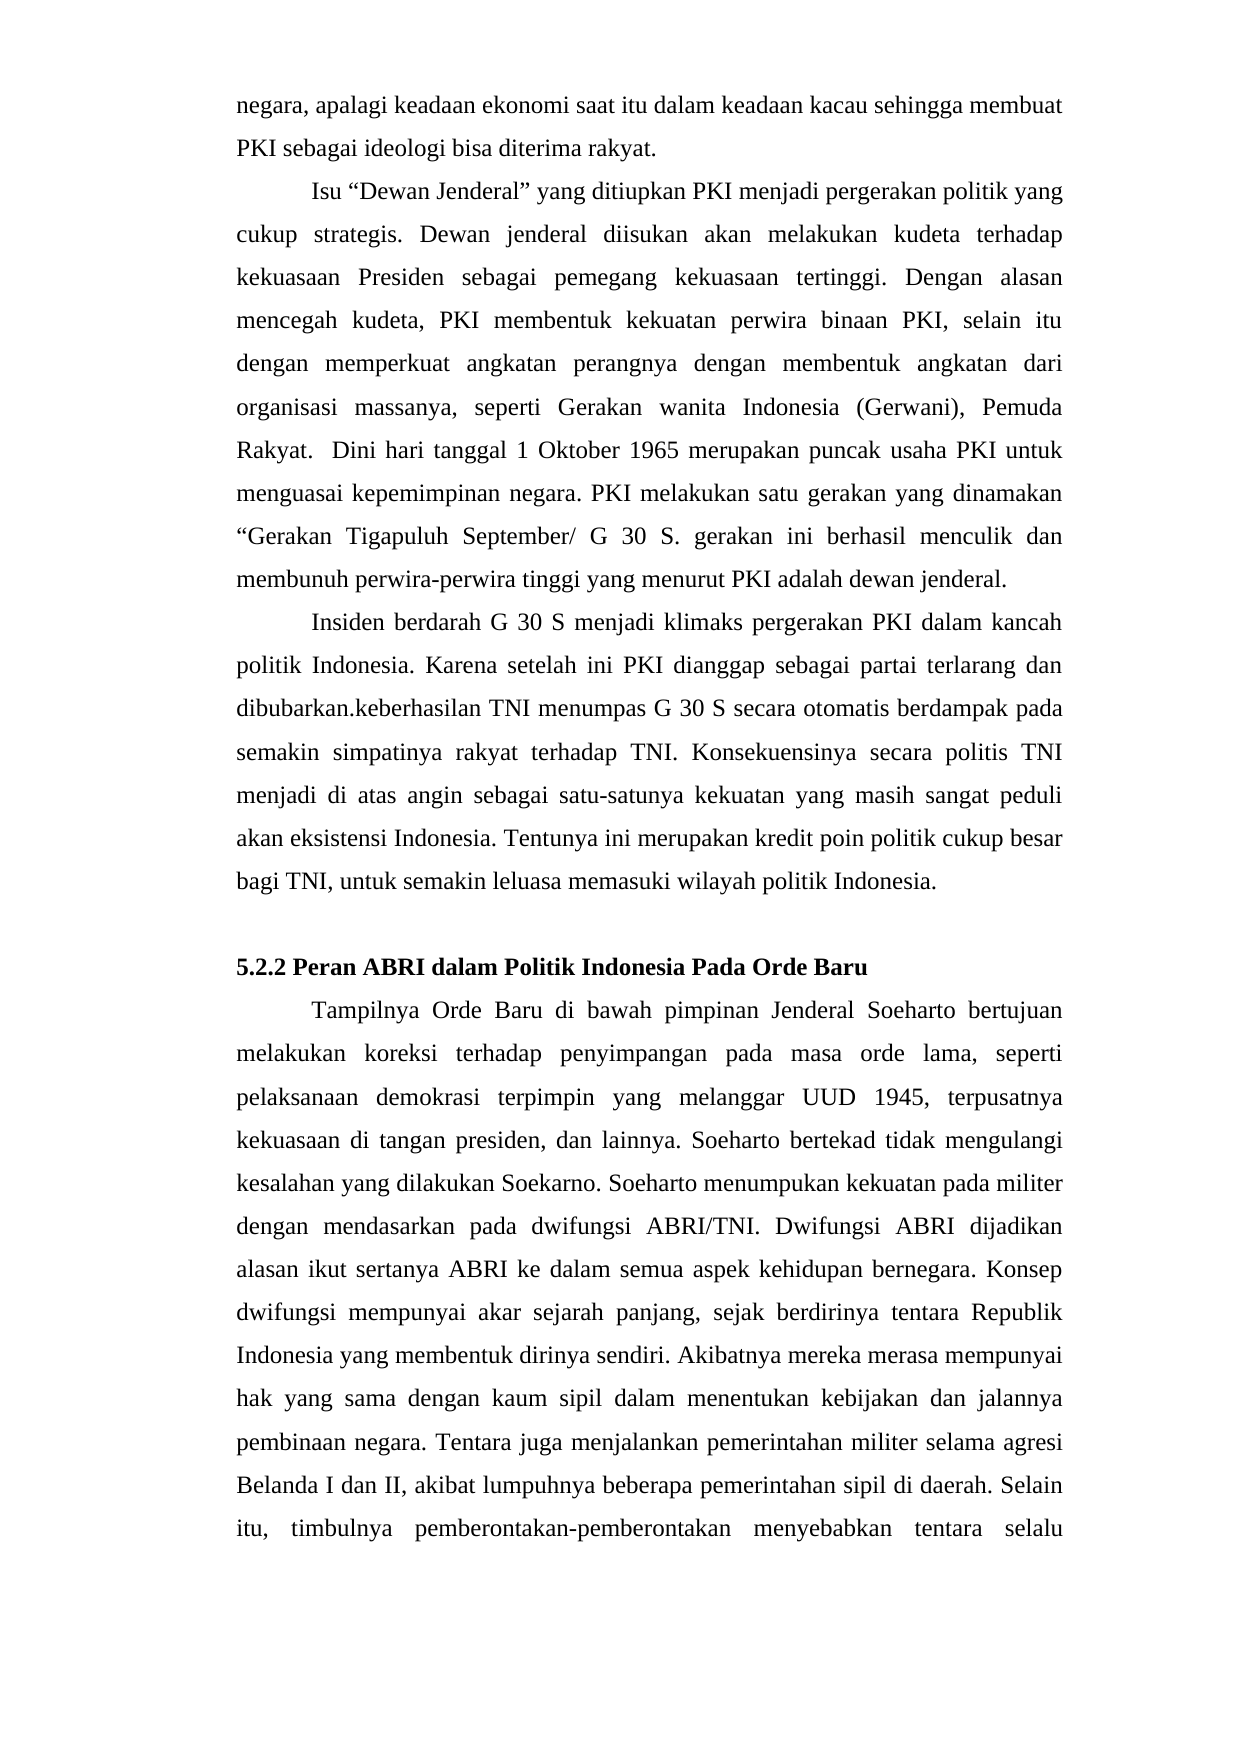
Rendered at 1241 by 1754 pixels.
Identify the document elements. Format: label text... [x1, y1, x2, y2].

text Tampilnya Orde Baru di bawah pimpinan Jenderal Soeharto bertujuan melakukan koreksi terhadap penyimpangan pada masa orde lama, seperti pelaksanaan demokrasi terpimpin yang melanggar UUD 1945, terpusatnya kekuasaan di tangan presiden, dan lainnya. Soeharto bertekad tidak mengulangi kesalahan yang dilakukan Soekarno. Soeharto menumpukan kekuatan pada militer dengan mendasarkan pada dwifungsi ABRI/TNI. Dwifungsi ABRI dijadikan alasan ikut sertanya ABRI ke dalam semua aspek kehidupan bernegara. Konsep dwifungsi mempunyai akar sejarah panjang, sejak berdirinya tentara Republik Indonesia yang membentuk dirinya sendiri. Akibatnya mereka merasa mempunyai hak yang sama dengan kaum sipil dalam menentukan kebijakan dan jalannya pembinaan negara. Tentara juga menjalankan pemerintahan militer selama agresi Belanda I dan II, akibat lumpuhnya beberapa pemerintahan sipil di daerah. Selain itu, timbulnya pemberontakan-pemberontakan menyebabkan tentara selalu [236, 995, 1063, 1542]
text 5.2.2 Peran ABRI dalam Politik Indonesia Pada Orde Baru [236, 952, 1063, 981]
text Insiden berdarah G 30 S menjadi klimaks pergerakan PKI dalam kancah politik Indonesia. Karena setelah ini PKI dianggap sebagai partai terlarang dan dibubarkan.keberhasilan TNI menumpas G 30 S secara otomatis berdampak pada semakin simpatinya rakyat terhadap TNI. Konsekuensinya secara politis TNI menjadi di atas angin sebagai satu-satunya kekuatan yang masih sangat peduli akan eksistensi Indonesia. Tentunya ini merupakan kredit poin politik cukup besar bagi TNI, untuk semakin leluasa memasuki wilayah politik Indonesia. [236, 607, 1063, 895]
text Isu “Dewan Jenderal” yang ditiupkan PKI menjadi pergerakan politik yang cukup strategis. Dewan jenderal diisukan akan melakukan kudeta terhadap kekuasaan Presiden sebagai pemegang kekuasaan tertinggi. Dengan alasan mencegah kudeta, PKI membentuk kekuatan perwira binaan PKI, selain itu dengan memperkuat angkatan perangnya dengan membentuk angkatan dari organisasi massanya, seperti Gerakan wanita Indonesia (Gerwani), Pemuda Rakyat. Dini hari tanggal 1 Oktober 1965 merupakan puncak usaha PKI untuk menguasai kepemimpinan negara. PKI melakukan satu gerakan yang dinamakan “Gerakan Tigapuluh September/ G 30 S. gerakan ini berhasil menculik dan membunuh perwira-perwira tinggi yang menurut PKI adalah dewan jenderal. [236, 176, 1063, 593]
text negara, apalagi keadaan ekonomi saat itu dalam keadaan kacau sehingga membuat PKI sebagai ideologi bisa diterima rakyat. [236, 90, 1063, 162]
